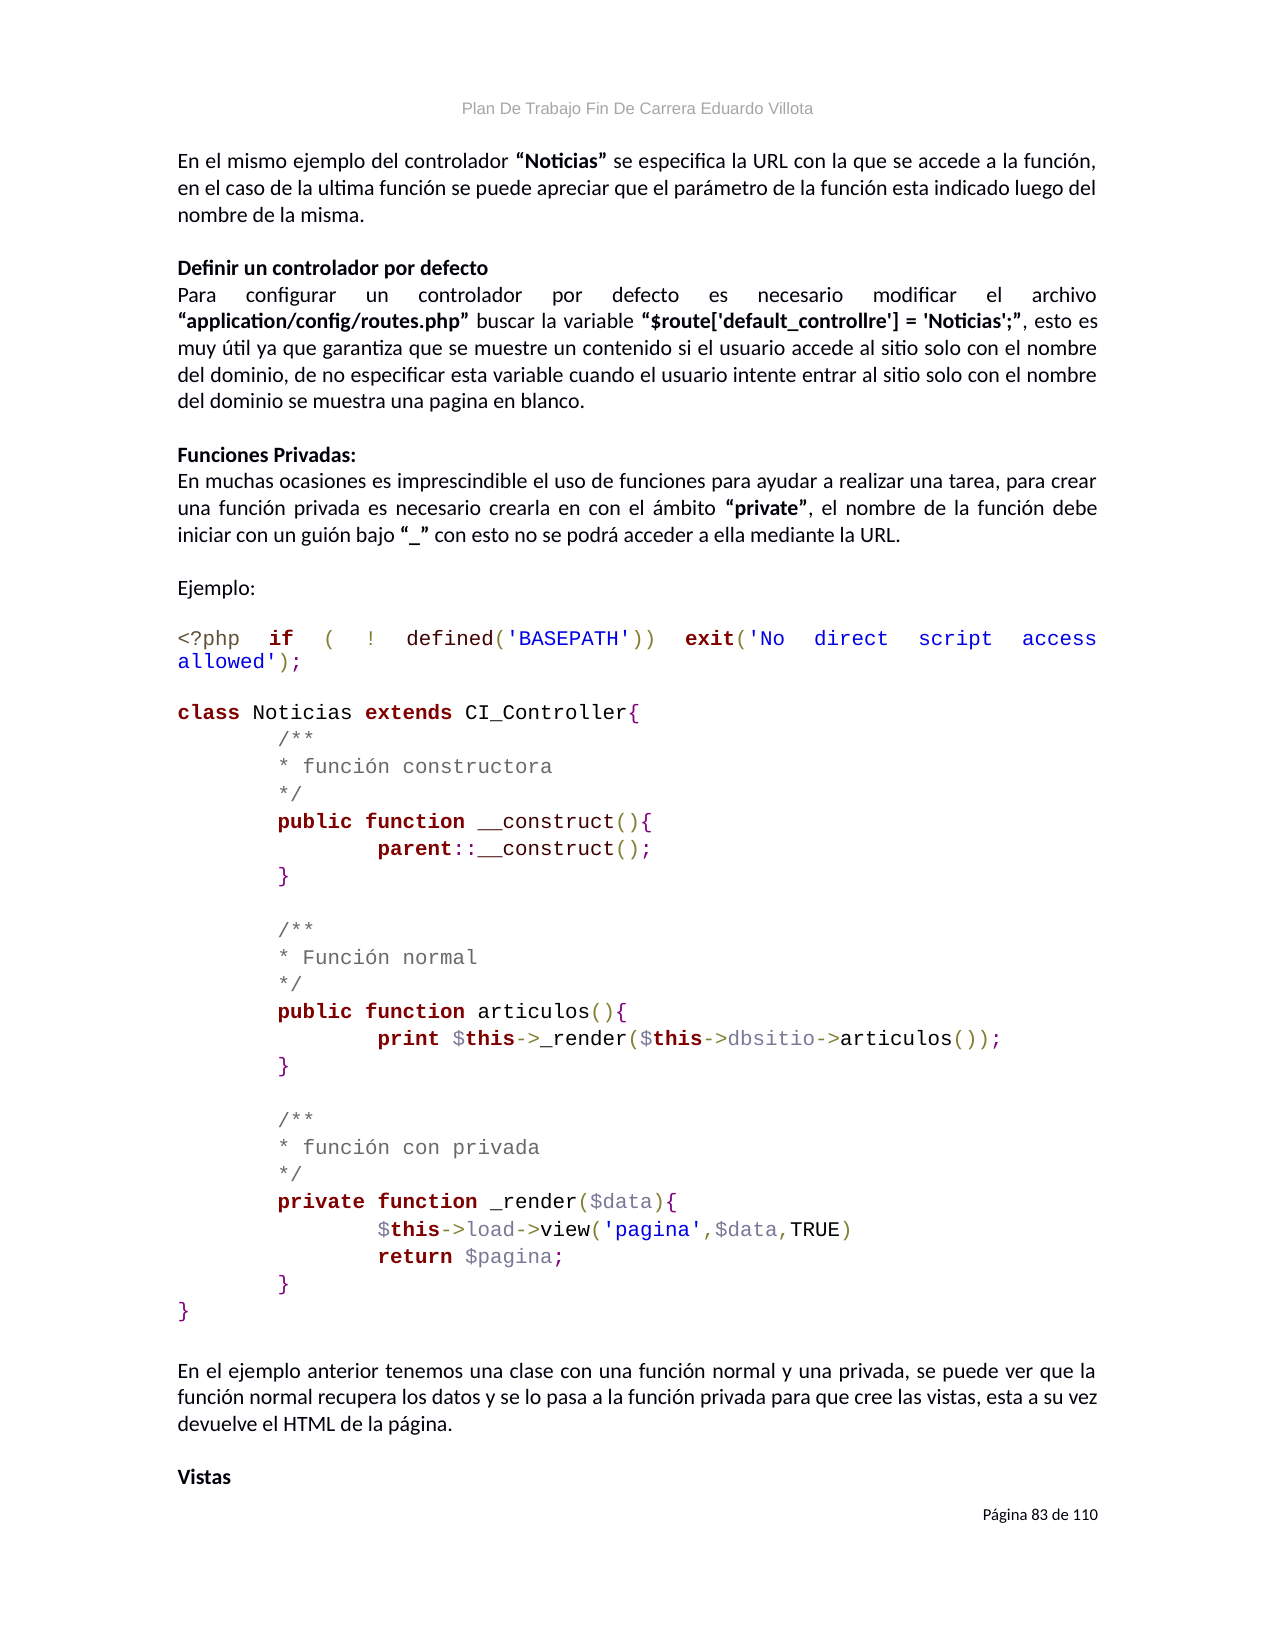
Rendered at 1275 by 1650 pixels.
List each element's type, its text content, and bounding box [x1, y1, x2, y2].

text * función con privada [177, 1137, 1098, 1161]
text print $this->_render($this->dbsitio->articulos()); [177, 1028, 1098, 1052]
text En muchas ocasiones es imprescindible el uso de funciones para ayudar a realizar una tarea, para crear una función privada es necesario crearla en con el ámbito “private”, el nombre de la función debe iniciar con un guión bajo “_” con esto no se podrá acceder a ella mediante la URL. [177, 468, 1098, 548]
text private function _render($data){ [177, 1191, 1098, 1215]
text Funciones Privadas: [177, 441, 1098, 468]
text $this->load->view('pagina',$data,TRUE) [177, 1219, 1098, 1242]
text */ [177, 1164, 1098, 1188]
text public function articulos(){ [177, 1001, 1098, 1025]
text /** [177, 1110, 1098, 1133]
text En el mismo ejemplo del controlador “Noticias” se especifica la URL con la que se accede a la función, en el caso de la ultima función se puede apreciar que el parámetro de la función esta indicado luego del nombre de la misma. [177, 148, 1098, 228]
text } [177, 865, 1098, 889]
text * Función normal [177, 947, 1098, 970]
text } [177, 1300, 1098, 1324]
text Vistas [177, 1463, 1098, 1490]
text /** [177, 729, 1098, 753]
text class Noticias extends CI_Controller{ [177, 702, 1098, 726]
text Definir un controlador por defecto [177, 254, 1098, 281]
text En el ejemplo anterior tenemos una clase con una función normal y una privada, se puede ver que la función normal recupera los datos y se lo pasa a la función privada para que cree las vistas, esta a su vez devuelve el HTML de la página. [177, 1357, 1098, 1437]
text public function __construct(){ [177, 811, 1098, 834]
text return $pagina; [177, 1246, 1098, 1269]
text /** [177, 919, 1098, 943]
text } [177, 1273, 1098, 1297]
text * función constructora [177, 756, 1098, 780]
text <?php if ( ! defined('BASEPATH')) exit('No direct script access allowed'); [177, 628, 1098, 675]
text */ [177, 974, 1098, 998]
text Para configurar un controlador por defecto es necesario modificar el archivo “application/config/routes.php” buscar la variable “$route['default_controllre'] = 'Noticias';”, esto es muy útil ya que garantiza que se muestre un contenido si el usuario accede al sitio solo con el nombre del dominio, de no especificar esta variable cuando el usuario intente entrar al sitio solo con el nombre del dominio se muestra una pagina en blanco. [177, 281, 1098, 414]
text Ejemplo: [177, 574, 1098, 601]
text parent::__construct(); [177, 838, 1098, 862]
text */ [177, 784, 1098, 807]
text } [177, 1056, 1098, 1079]
